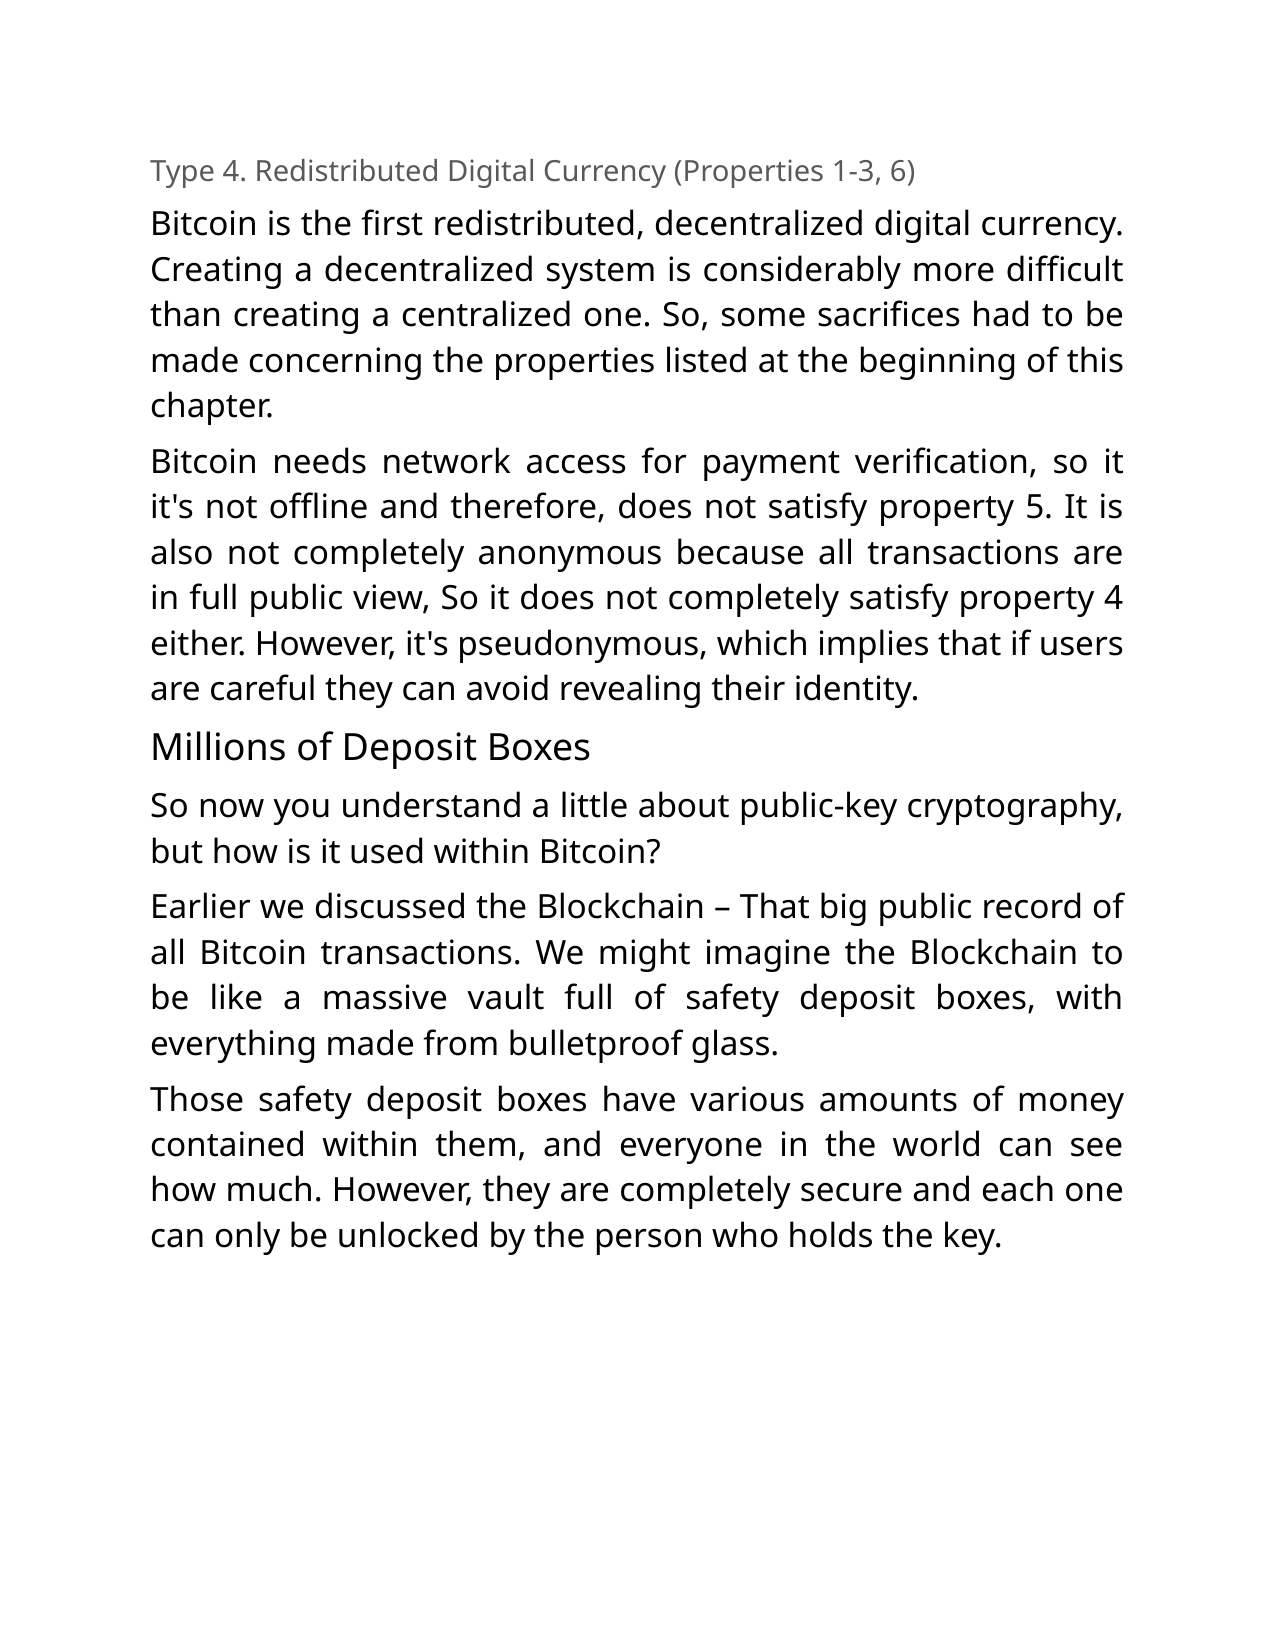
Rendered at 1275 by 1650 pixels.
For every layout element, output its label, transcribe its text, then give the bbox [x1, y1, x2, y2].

text So now you understand a little about public-key cryptography, but how is it used within Bitcoin? [150, 782, 1125, 873]
text Those safety deposit boxes have various amounts of money contained within them, and everyone in the world can see how much. However, they are completely secure and each one can only be unlocked by the person who holds the key. [150, 1075, 1125, 1257]
text Bitcoin is the first redistributed, decentralized digital currency. Creating a decentralized system is considerably more difficult than creating a centralized one. So, some sacrifices had to be made concerning the properties listed at the beginning of this chapter. [150, 200, 1125, 427]
text Bitcoin needs network access for payment verification, so it it's not offline and therefore, does not satisfy property 5. It is also not completely anonymous because all transactions are in full public view, So it does not completely satisfy property 4 either. However, it's pseudonymous, which implies that if users are careful they can avoid revealing their identity. [150, 438, 1125, 710]
subtitle Type 4. Redistributed Digital Currency (Properties 1-3, 6) [150, 150, 1125, 190]
text Earlier we discussed the Blockchain – That big public record of all Bitcoin transactions. We might imagine the Blockchain to be like a massive vault full of safety deposit boxes, with everything made from bulletproof glass. [150, 883, 1125, 1065]
subtitle Millions of Deposit Boxes [150, 721, 1125, 772]
